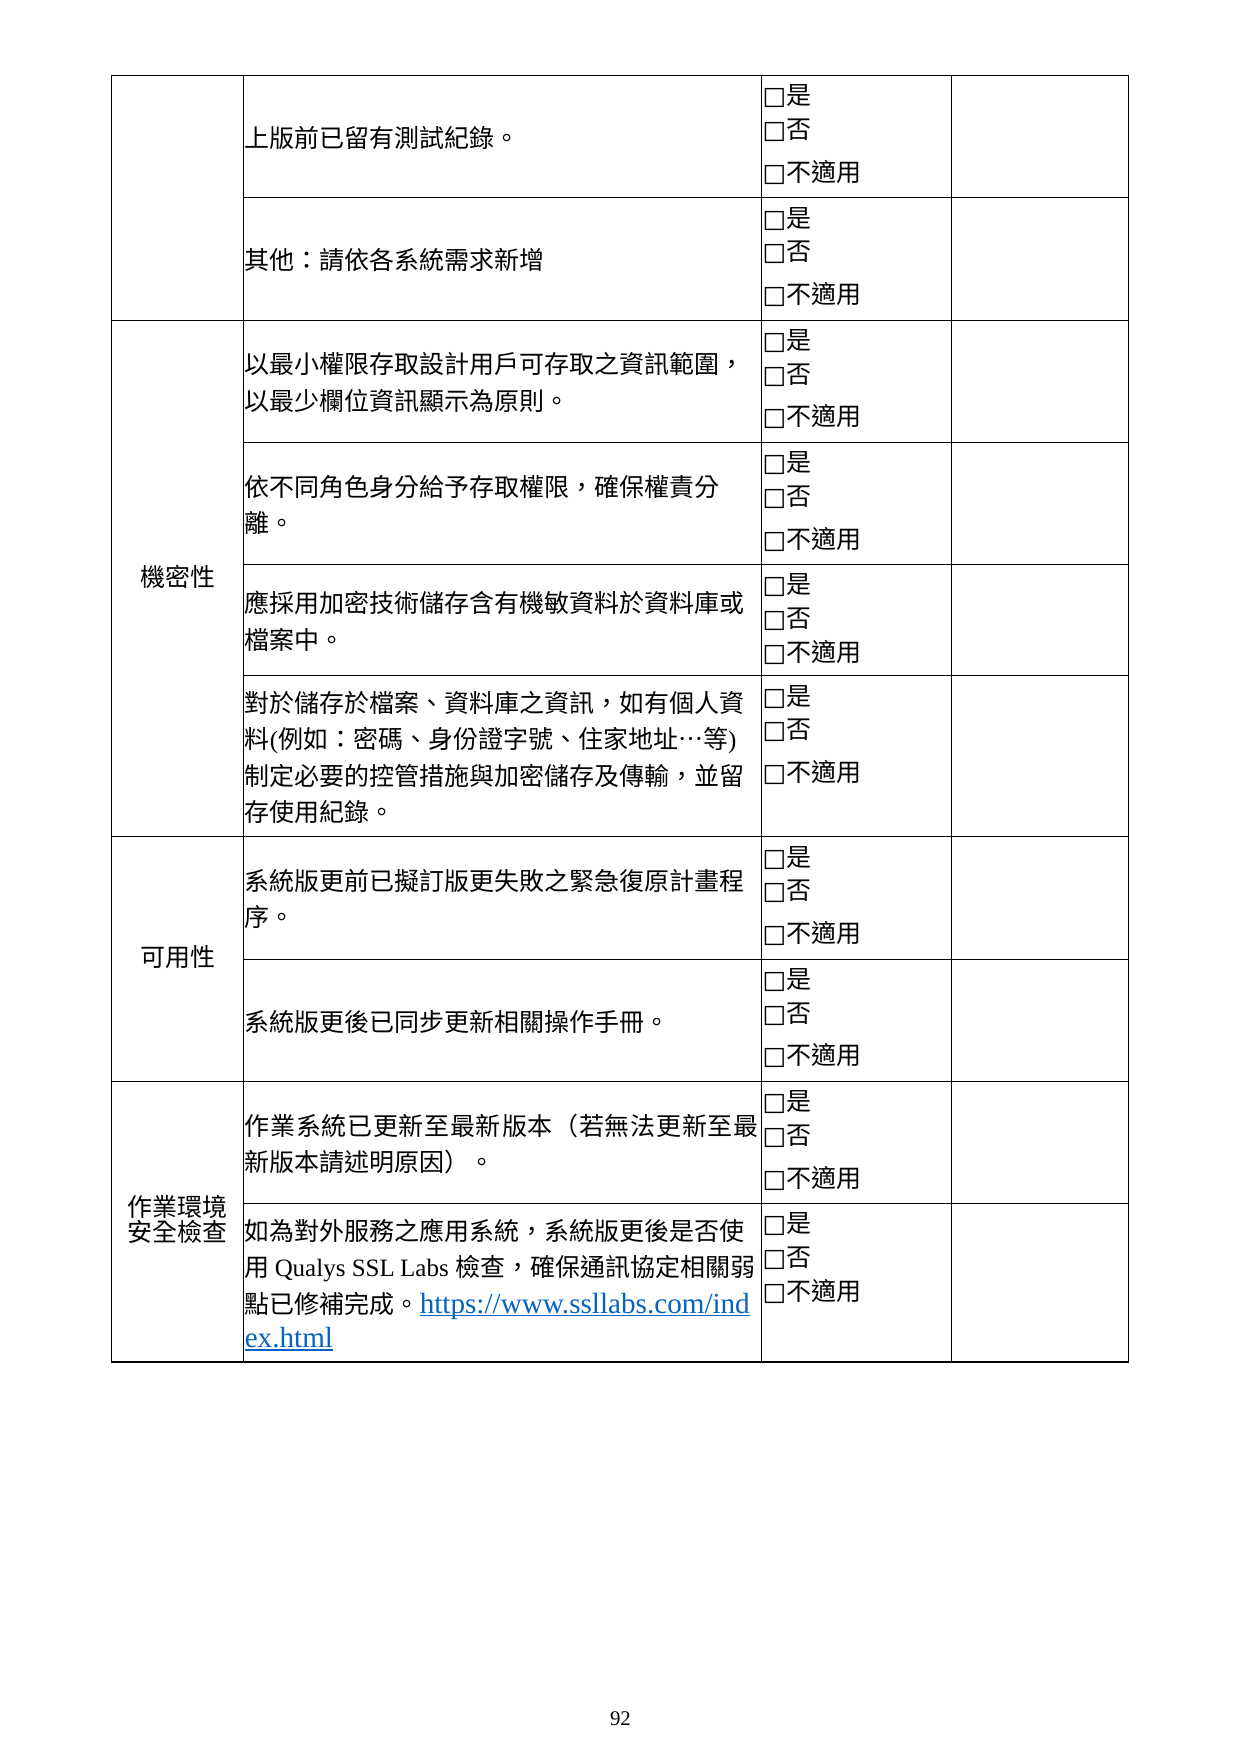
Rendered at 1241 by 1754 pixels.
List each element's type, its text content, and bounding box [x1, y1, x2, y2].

table_cell □是 □否 □不適用 [762, 837, 951, 958]
table_cell 應採用加密技術儲存含有機敏資料於資料庫或檔案中。 [244, 565, 761, 675]
table_cell □是 □否 □不適用 [762, 1082, 951, 1203]
table_cell □是 □否 □不適用 [762, 565, 951, 675]
table_cell 其他：請依各系統需求新增 [244, 198, 761, 319]
table_cell [952, 321, 1128, 442]
table_cell 機密性 [112, 321, 243, 836]
table_cell □是 □否 □不適用 [762, 76, 951, 197]
table_cell [952, 837, 1128, 958]
table_cell [952, 676, 1128, 836]
table_cell 系統版更前已擬訂版更失敗之緊急復原計畫程序。 [244, 837, 761, 958]
table_cell 作業系統已更新至最新版本（若無法更新至最新版本請述明原因）。 [244, 1082, 761, 1203]
table_cell [952, 198, 1128, 319]
table_cell [952, 76, 1128, 197]
table_cell [952, 1204, 1128, 1361]
table_cell □是 □否 □不適用 [762, 198, 951, 319]
table_cell [952, 1082, 1128, 1203]
table_cell 上版前已留有測試紀錄。 [244, 76, 761, 197]
table_cell [952, 443, 1128, 564]
table_cell [952, 565, 1128, 675]
table_cell □是 □否 □不適用 [762, 443, 951, 564]
table_cell □是 □否 □不適用 [762, 321, 951, 442]
table_cell 對於儲存於檔案、資料庫之資訊，如有個人資料(例如：密碼、身份證字號、住家地址…等)制定必要的控管措施與加密儲存及傳輸，並留存使用紀錄。 [244, 676, 761, 836]
table_cell 可用性 [112, 837, 243, 1081]
table_cell 如為對外服務之應用系統，系統版更後是否使用Qualys SSL Labs 檢查，確保通訊協定相關弱點已修補完成。https://www.ssllabs.com/index.html [244, 1204, 761, 1361]
table_cell 依不同角色身分給予存取權限，確保權責分離。 [244, 443, 761, 564]
table_cell □是 □否 □不適用 [762, 676, 951, 836]
table_cell □是 □否 □不適用 [762, 960, 951, 1081]
table_cell [952, 960, 1128, 1081]
table_cell [112, 76, 243, 319]
table_cell 作業環境安全檢查 [112, 1082, 243, 1361]
table_cell □是 □否 □不適用 [762, 1204, 951, 1361]
table_cell 系統版更後已同步更新相關操作手冊。 [244, 960, 761, 1081]
table_cell 以最小權限存取設計用戶可存取之資訊範圍，以最少欄位資訊顯示為原則。 [244, 321, 761, 442]
